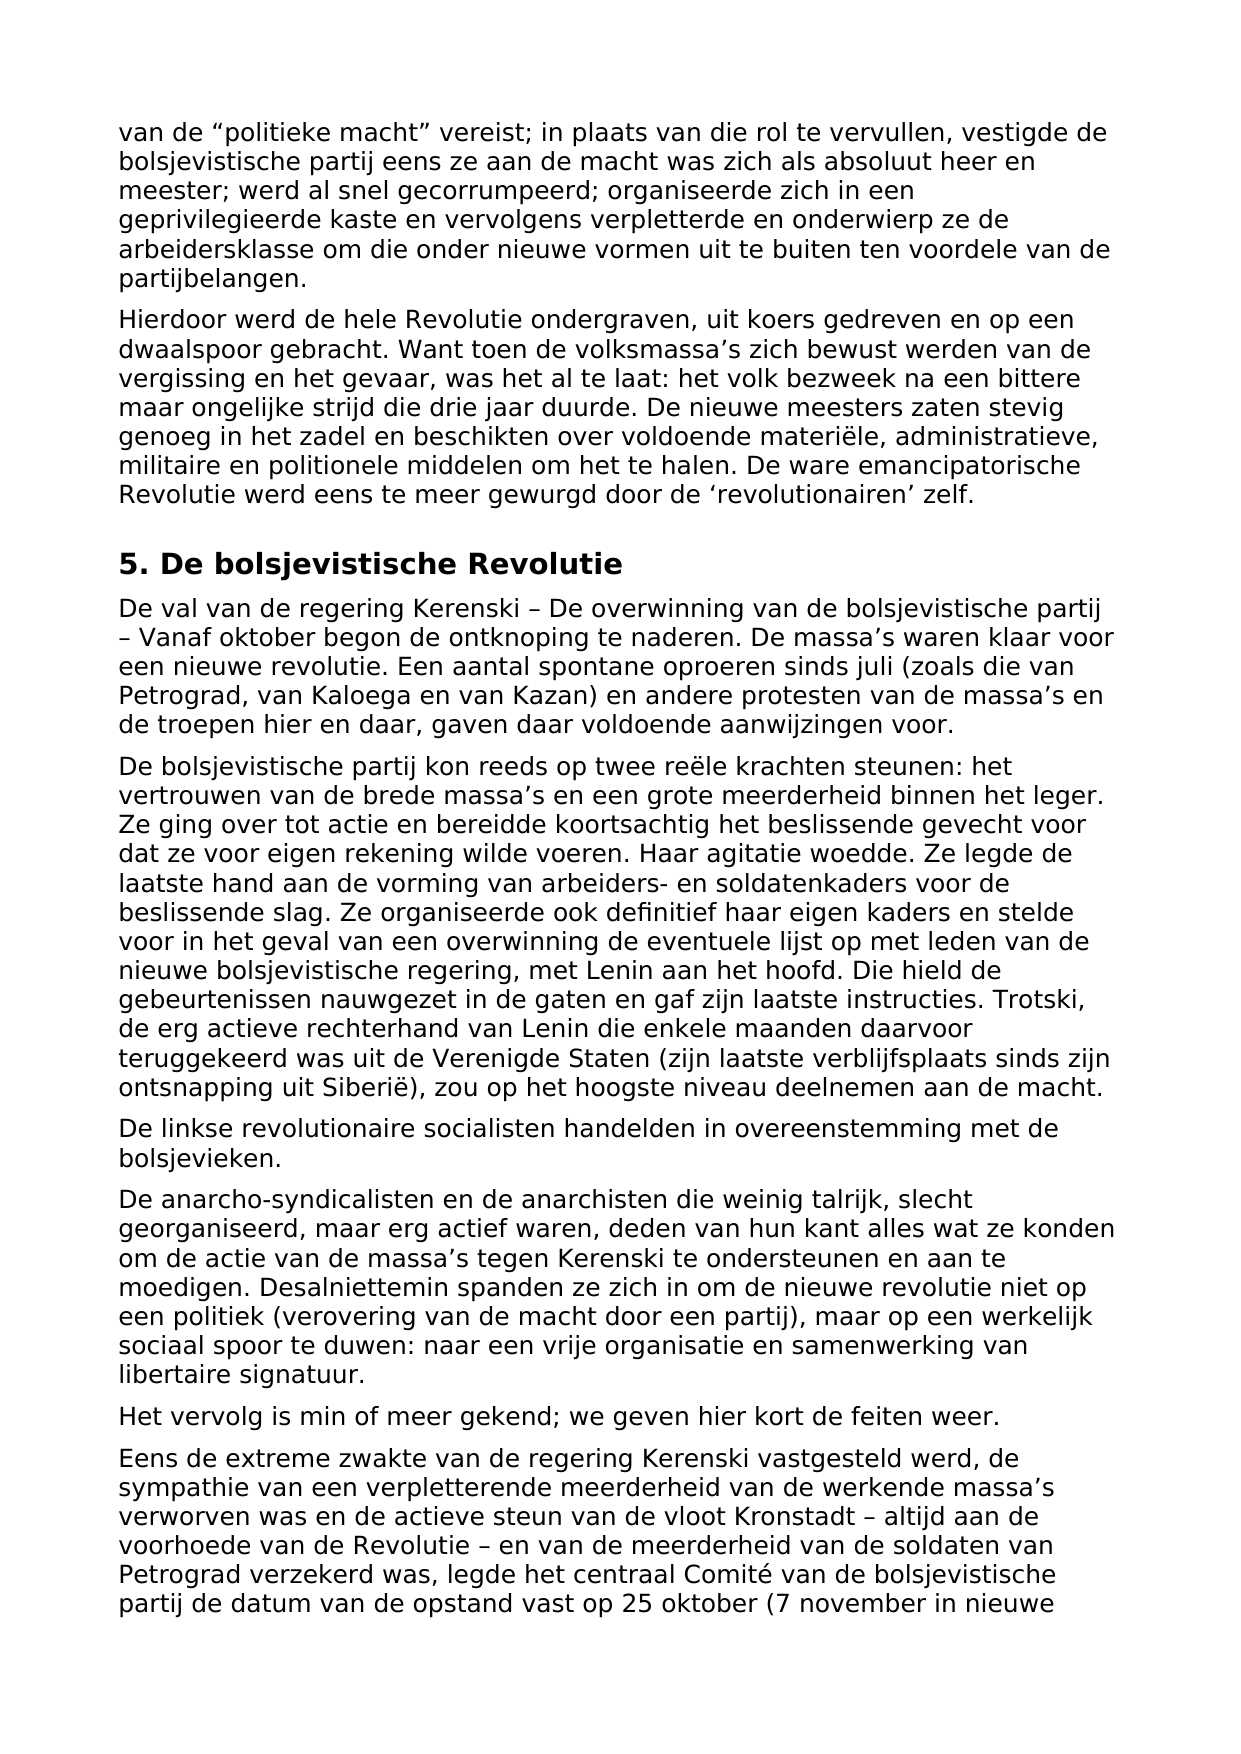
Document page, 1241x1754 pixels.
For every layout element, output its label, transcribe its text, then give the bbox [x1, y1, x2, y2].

text Hierdoor werd de hele Revolutie ondergraven, uit koers gedreven en op een dwaalspoor gebracht. Want toen de volksmassa’s zich bewust werden van de vergissing en het gevaar, was het al te laat: het volk bezweek na een bittere maar ongelijke strijd die drie jaar duurde. De nieuwe meesters zaten stevig genoeg in het zadel en beschikten over voldoende materiële, administratieve, militaire en politionele middelen om het te halen. De ware emancipatorische Revolutie werd eens te meer gewurgd door de ‘revolutionairen’ zelf. [118, 306, 1122, 510]
text De anarcho-syndicalisten en de anarchisten die weinig talrijk, slecht georganiseerd, maar erg actief waren, deden van hun kant alles wat ze konden om de actie van de massa’s tegen Kerenski te ondersteunen en aan te moedigen. Desalniettemin spanden ze zich in om de nieuwe revolutie niet op een politiek (verovering van de macht door een partij), maar op een werkelijk sociaal spoor te duwen: naar een vrije organisatie en samenwerking van libertaire signatuur. [118, 1185, 1122, 1389]
text van de “politieke macht” vereist; in plaats van die rol te vervullen, vestigde de bolsjevistische partij eens ze aan de macht was zich als absoluut heer en meester; werd al snel gecorrumpeerd; organiseerde zich in een geprivilegieerde kaste en vervolgens verpletterde en onderwierp ze de arbeidersklasse om die onder nieuwe vormen uit te buiten ten voordele van de partijbelangen. [118, 118, 1122, 293]
subtitle 5. De bolsjevistische Revolutie [118, 547, 1122, 581]
text De linkse revolutionaire socialisten handelden in overeenstemming met de bolsjevieken. [118, 1114, 1122, 1173]
text De bolsjevistische partij kon reeds op twee reële krachten steunen: het vertrouwen van de brede massa’s en een grote meerderheid binnen het leger. Ze ging over tot actie en bereidde koortsachtig het beslissende gevecht voor dat ze voor eigen rekening wilde voeren. Haar agitatie woedde. Ze legde de laatste hand aan de vorming van arbeiders- en soldatenkaders voor de beslissende slag. Ze organiseerde ook definitief haar eigen kaders en stelde voor in het geval van een overwinning de eventuele lijst op met leden van de nieuwe bolsjevistische regering, met Lenin aan het hoofd. Die hield de gebeurtenissen nauwgezet in de gaten en gaf zijn laatste instructies. Trotski, de erg actieve rechterhand van Lenin die enkele maanden daarvoor teruggekeerd was uit de Verenigde Staten (zijn laatste verblijfsplaats sinds zijn ontsnapping uit Siberië), zou op het hoogste niveau deelnemen aan de macht. [118, 752, 1122, 1102]
text De val van de regering Kerenski – De overwinning van de bolsjevistische partij – Vanaf oktober begon de ontknoping te naderen. De massa’s waren klaar voor een nieuwe revolutie. Een aantal spontane oproeren sinds juli (zoals die van Petrograd, van Kaloega en van Kazan) en andere protesten van de massa’s en de troepen hier en daar, gaven daar voldoende aanwijzingen voor. [118, 594, 1122, 739]
text Het vervolg is min of meer gekend; we geven hier kort de feiten weer. [118, 1402, 1122, 1431]
text Eens de extreme zwakte van de regering Kerenski vastgesteld werd, de sympathie van een verpletterende meerderheid van de werkende massa’s verworven was en de actieve steun van de vloot Kronstadt – altijd aan de voorhoede van de Revolutie – en van de meerderheid van de soldaten van Petrograd verzekerd was, legde het centraal Comité van de bolsjevistische partij de datum van de opstand vast op 25 oktober (7 november in nieuwe [118, 1444, 1122, 1619]
